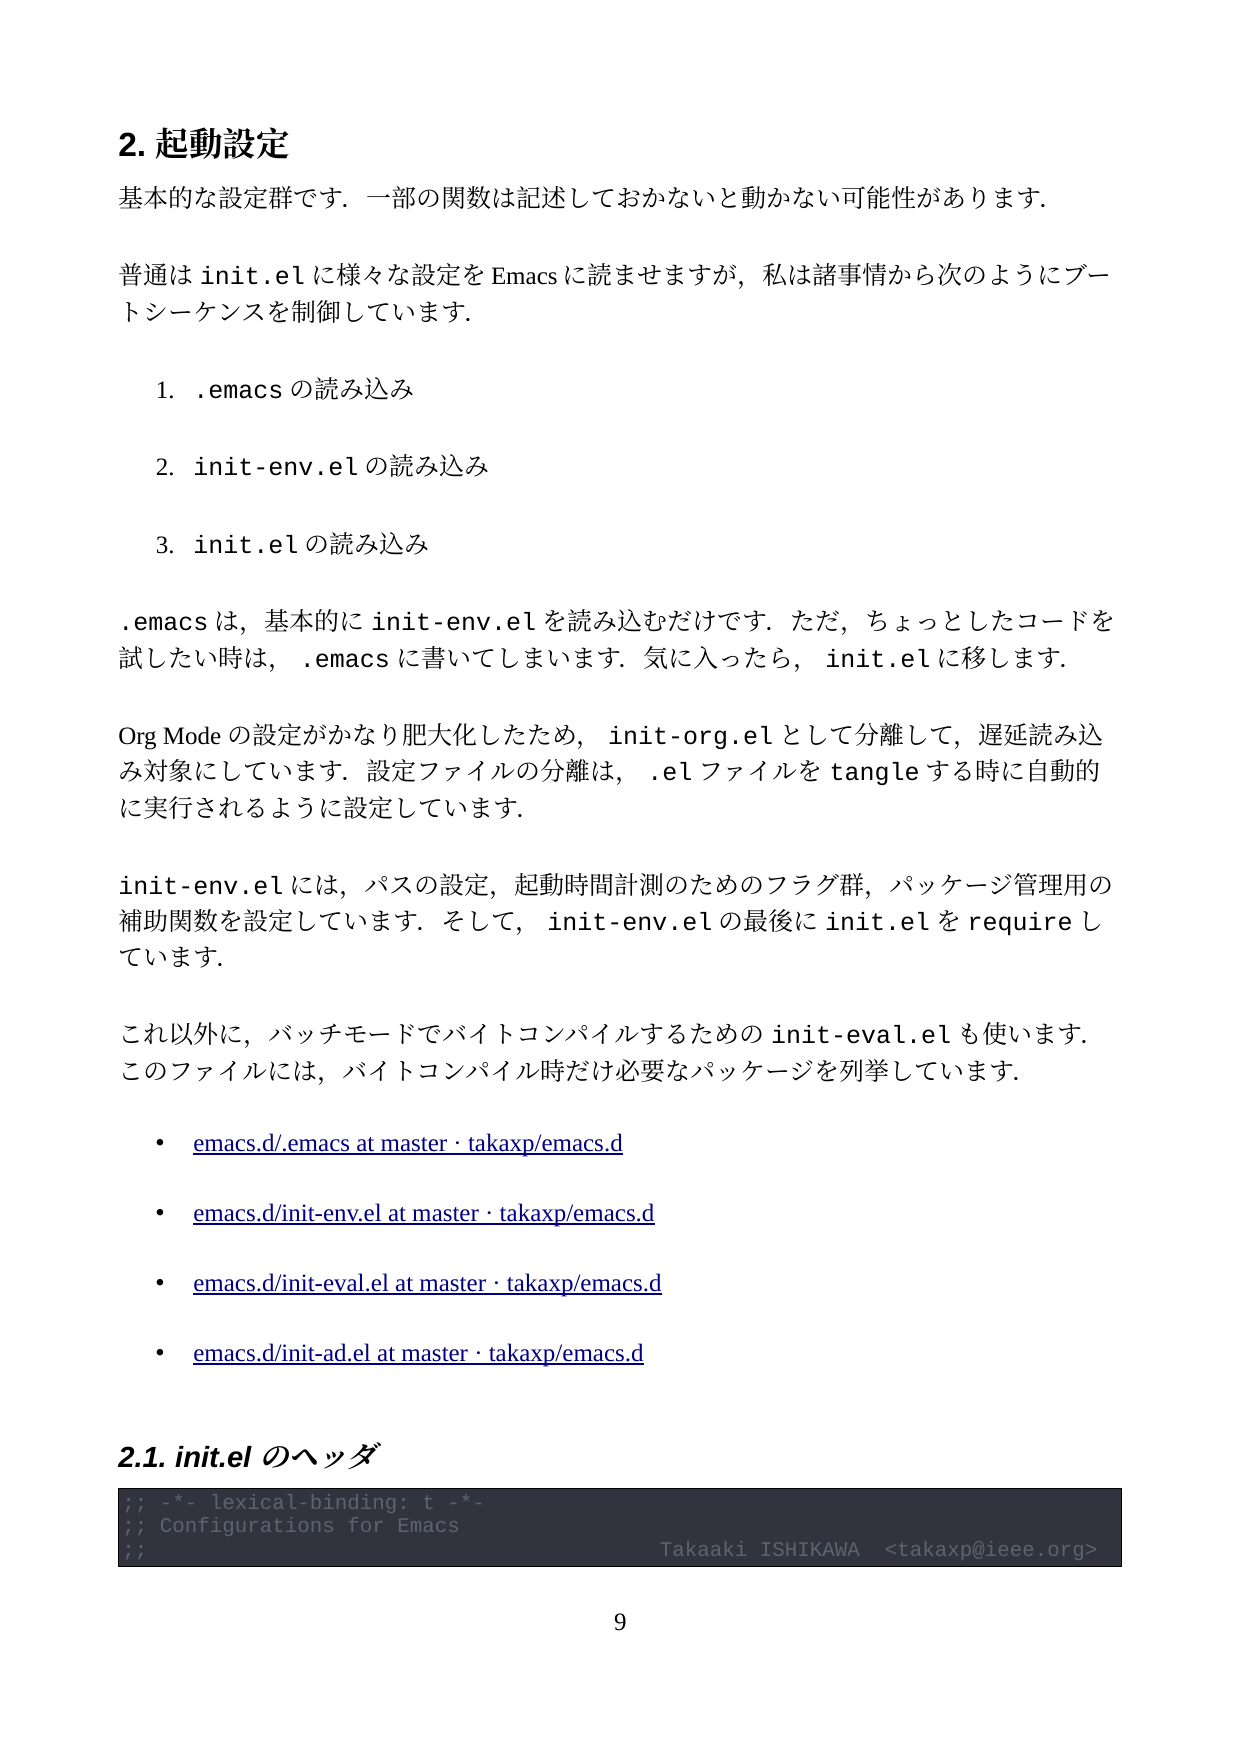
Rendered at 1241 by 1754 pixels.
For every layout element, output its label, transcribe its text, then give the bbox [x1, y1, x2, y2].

text .emacs は，基本的に init-env.el を読み込むだけです．ただ，ちょっとしたコードを試したい時は， .emacs に書いてしまいます．気に入ったら， init.el に移します． [118, 602, 1122, 703]
text 基本的な設定群です．一部の関数は記述しておかないと動かない可能性があります． [118, 179, 1122, 243]
subtitle init.el のヘッダ [118, 1433, 1122, 1475]
list emacs.d/init-eval.el at master · takaxp/emacs.d [156, 1268, 1122, 1326]
list emacs.d/.emacs at master · takaxp/emacs.d [156, 1128, 1122, 1186]
list emacs.d/init-ad.el at master · takaxp/emacs.d [156, 1338, 1122, 1396]
list emacs.d/init-env.el at master · takaxp/emacs.d [156, 1198, 1122, 1256]
text ;; Configurations for Emacs [119, 1512, 1121, 1535]
list .emacs の読み込み [156, 369, 1122, 434]
subtitle 起動設定 [118, 118, 1122, 166]
text ;; Takaaki ISHIKAWA <takaxp@ieee.org> [119, 1535, 1121, 1566]
text これ以外に，バッチモードでバイトコンパイルするための init-eval.el も使います．このファイルには，バイトコンパイル時だけ必要なパッケージを列挙しています． [118, 1015, 1122, 1116]
text 普通は init.el に様々な設定をEmacsに読ませますが，私は諸事情から次のようにブートシーケンスを制御しています． [118, 256, 1122, 357]
text Org Mode の設定がかなり肥大化したため， init-org.el として分離して，遅延読み込み対象にしています．設定ファイルの分離は， .el ファイルを tangle する時に自動的に実行されるように設定しています． [118, 716, 1122, 853]
text ;; -*- lexical-binding: t -*- [119, 1489, 1121, 1512]
text init-env.el には，パスの設定，起動時間計測のためのフラグ群，パッケージ管理用の補助関数を設定しています．そして， init-env.el の最後に init.el を require しています． [118, 865, 1122, 1003]
list init.el の読み込み [156, 524, 1122, 589]
list init-env.el の読み込み [156, 447, 1122, 512]
